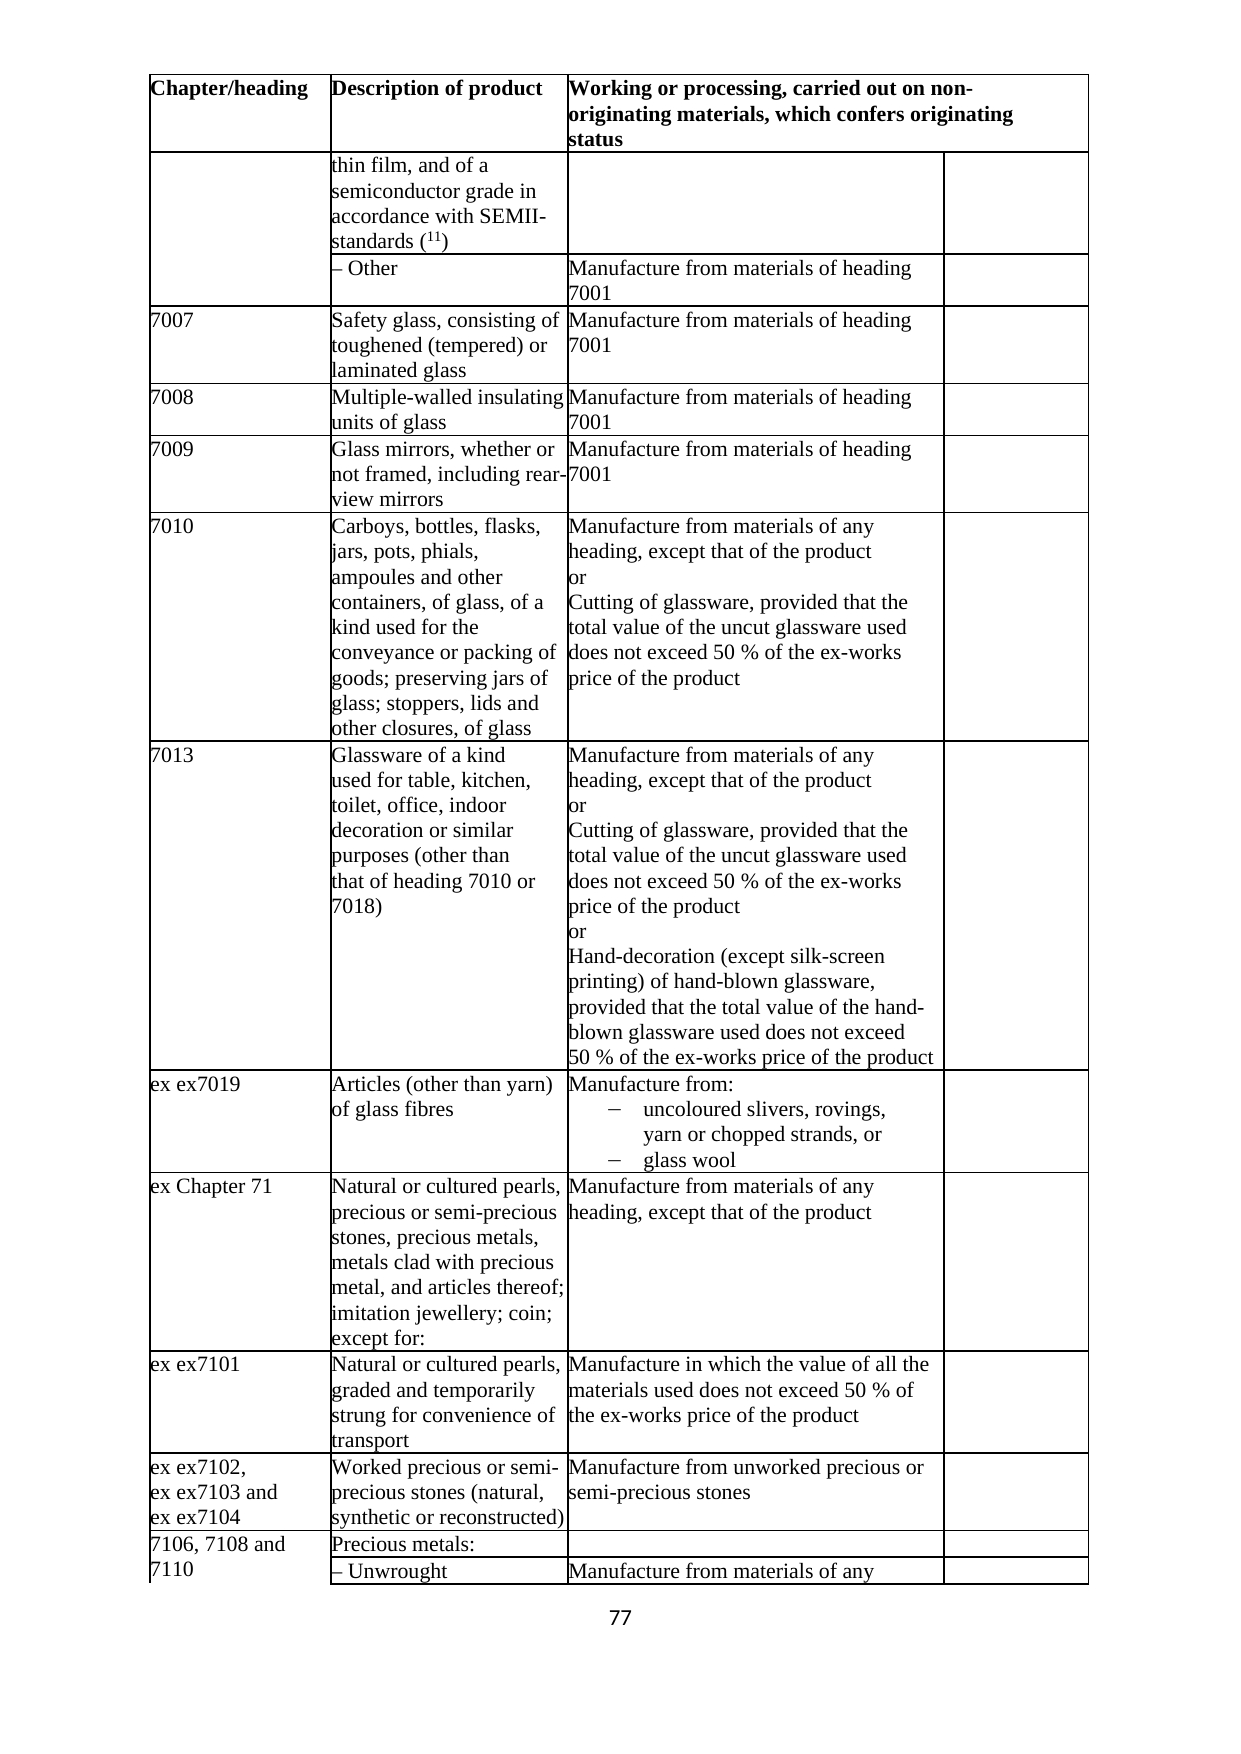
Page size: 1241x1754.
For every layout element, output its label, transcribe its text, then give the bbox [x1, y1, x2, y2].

table_cell ex Chapter 71 [151, 1173, 330, 1350]
table_cell 7009 [151, 436, 330, 512]
table_cell Manufacture from materials of heading 7001 [569, 384, 943, 434]
table_cell Manufacture from: [569, 1071, 943, 1172]
table_header Chapter/heading [151, 75, 330, 151]
table_cell [945, 255, 1088, 305]
table_cell Manufacture from materials of heading 7001 [569, 436, 943, 512]
table_cell Manufacture from materials of any heading, except that of the product or Cutting of glassware, provided that the total value of the uncut glassware used does not exceed 50 % of the ex-works price of the product [569, 513, 943, 740]
table_cell Glass mirrors, whether or not framed, including rear-view mirrors [332, 436, 567, 512]
table_cell 7010 [151, 513, 330, 740]
table_cell Manufacture from materials of any heading, except that of the product or Cutting of glassware, provided that the total value of the uncut glassware used does not exceed 50 % of the ex-works price of the product or Hand-decoration (except silk-screen printing) of hand-blown glassware, provided that the total value of the hand-blown glassware used does not exceed 50 % of the ex-works price of the product [569, 742, 943, 1069]
table_header uncoloured slivers, rovings, yarn or chopped strands, or [569, 1096, 921, 1147]
table_cell Natural or cultured pearls, precious or semi-precious stones, precious metals, metals clad with precious metal, and articles thereof; imitation jewellery; coin; except for: [332, 1173, 567, 1350]
table_cell Safety glass, consisting of toughened (tempered) or laminated glass [332, 307, 567, 382]
table_cell thin film, and of a semiconductor grade in accordance with SEMII-standards (11) [332, 153, 567, 253]
table_header Description of product [332, 75, 567, 151]
table_cell Multiple-walled insulating units of glass [332, 384, 567, 434]
table_cell 7106, 7108 and 7110 [151, 1531, 330, 1583]
table_cell Manufacture in which the value of all the materials used does not exceed 50 % of the ex-works price of the product [569, 1352, 943, 1452]
table_cell Manufacture from materials of heading 7001 [569, 307, 943, 382]
table_cell Articles (other than yarn) of glass fibres [332, 1071, 567, 1172]
table_cell ex ex7101 [151, 1352, 330, 1452]
table_cell [945, 307, 1088, 382]
table_cell [569, 153, 943, 253]
table_cell Manufacture from materials of any [569, 1558, 943, 1583]
table_cell Manufacture from unworked precious or semi-precious stones [569, 1454, 943, 1529]
table_cell [945, 1173, 1088, 1350]
table_cell 7008 [151, 384, 330, 434]
table_cell ex ex7019 [151, 1071, 330, 1172]
table_header Working or processing, carried out on non-originating materials, which confers originating status [569, 75, 1088, 151]
table_header glass wool [569, 1147, 872, 1172]
table_cell [945, 513, 1088, 740]
table_cell [945, 1352, 1088, 1452]
table_cell Precious metals: [332, 1531, 567, 1556]
table_cell Carboys, bottles, flasks, jars, pots, phials, ampoules and other containers, of glass, of a kind used for the conveyance or packing of goods; preserving jars of glass; stoppers, lids and other closures, of glass [332, 513, 567, 740]
table_cell Worked precious or semi-precious stones (natural, synthetic or reconstructed) [332, 1454, 567, 1529]
table_cell 7007 [151, 307, 330, 382]
table_cell [945, 1531, 1088, 1556]
table_cell – Other [332, 255, 567, 305]
table_cell 7013 [151, 742, 330, 1069]
table_cell [945, 1071, 1088, 1172]
table_cell Natural or cultured pearls, graded and temporarily strung for convenience of transport [332, 1352, 567, 1452]
table_cell – Unwrought [332, 1558, 567, 1583]
table_cell [945, 742, 1088, 1069]
table_cell [945, 1558, 1088, 1583]
table_cell Manufacture from materials of heading 7001 [569, 255, 943, 305]
table_cell Manufacture from materials of any heading, except that of the product [569, 1173, 943, 1350]
table_cell [945, 153, 1088, 253]
table_cell [945, 436, 1088, 512]
table_cell Glassware of a kind used for table, kitchen, toilet, office, indoor decoration or similar purposes (other than that of heading 7010 or 7018) [332, 742, 567, 1069]
table_cell [569, 1531, 943, 1556]
table_cell ex ex7102, ex ex7103 and ex ex7104 [151, 1454, 330, 1529]
table_cell [945, 1454, 1088, 1529]
table_cell [151, 153, 330, 305]
table_cell [945, 384, 1088, 434]
